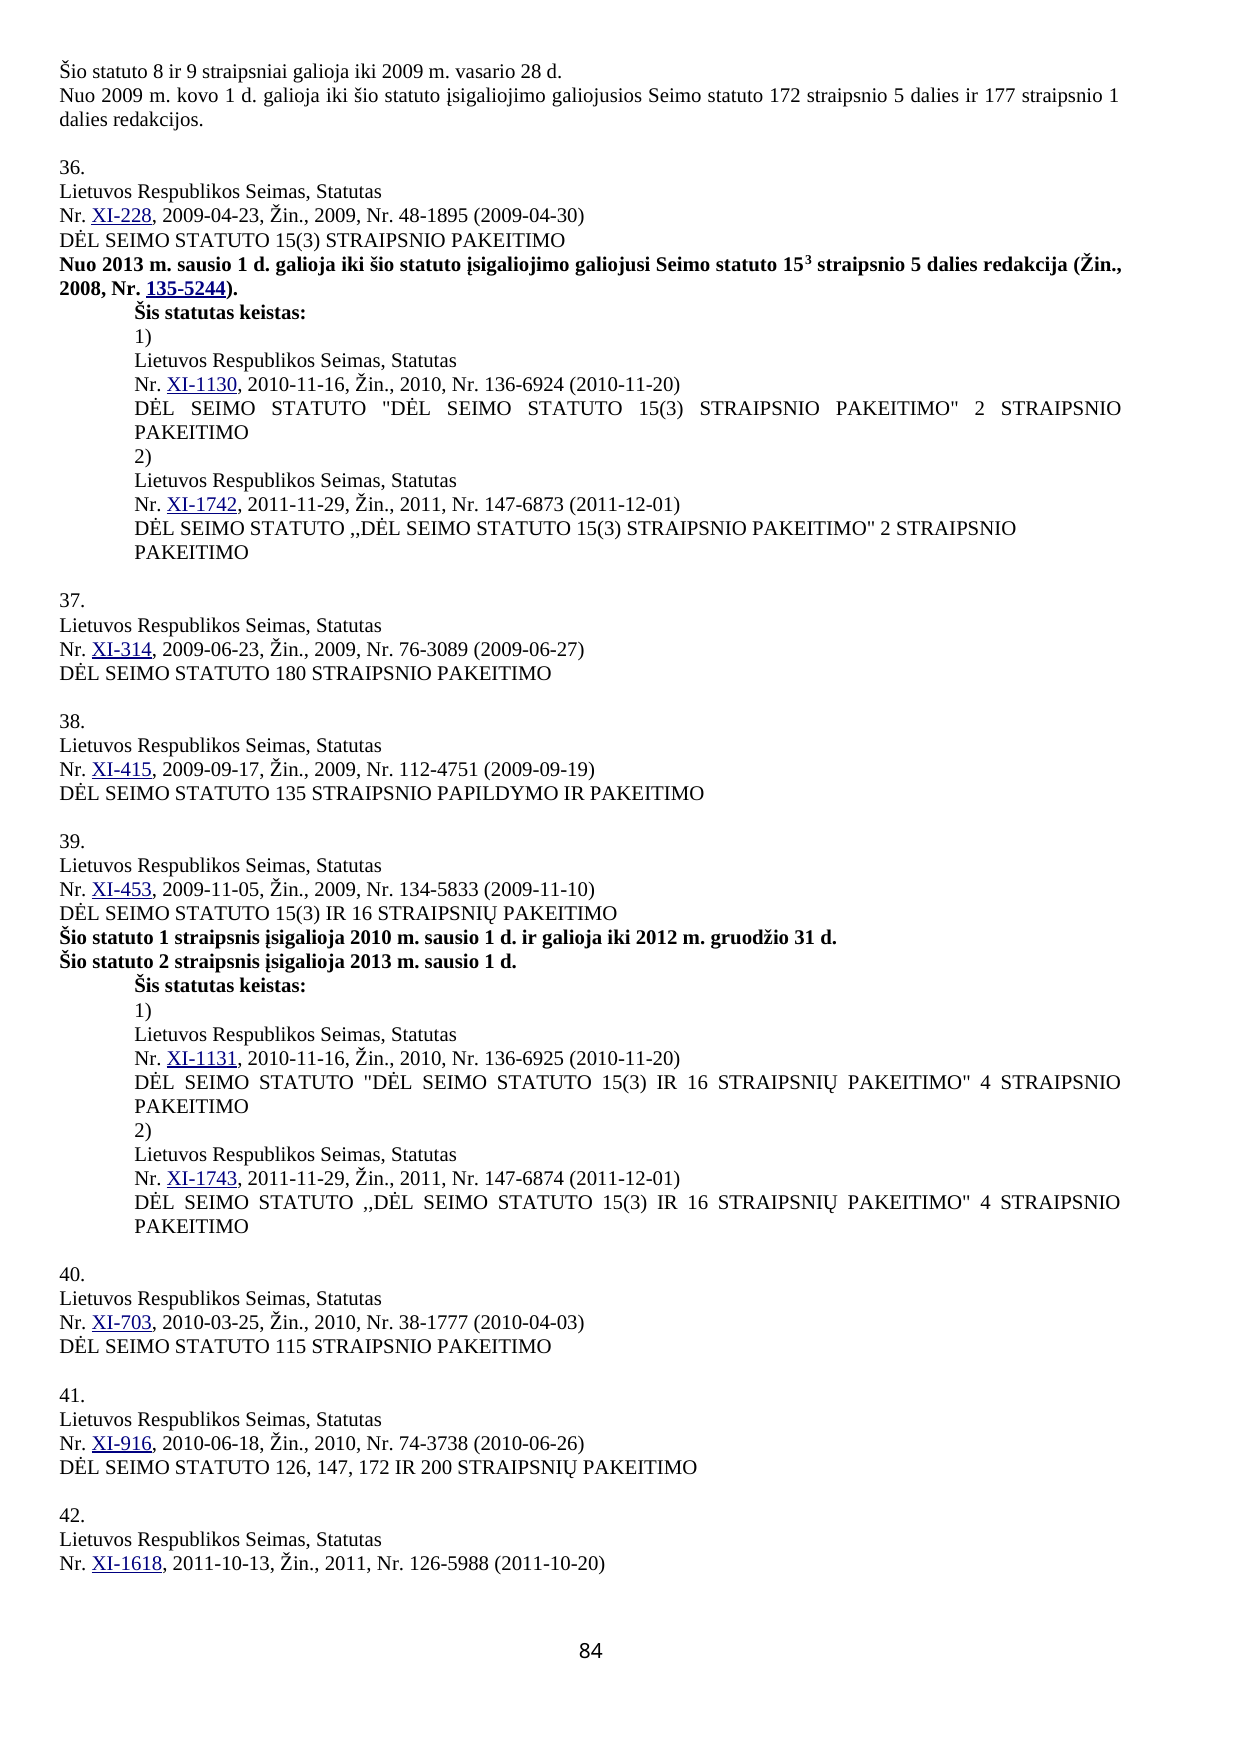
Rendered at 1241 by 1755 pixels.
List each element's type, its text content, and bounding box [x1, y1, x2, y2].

text Šis statutas keistas: [59, 300, 1122, 324]
text Lietuvos Respublikos Seimas, Statutas [59, 1142, 1122, 1166]
text 38. [59, 709, 1122, 733]
text Nr. XI-1743, 2011-11-29, Žin., 2011, Nr. 147-6874 (2011-12-01) [59, 1166, 1122, 1190]
text Lietuvos Respublikos Seimas, Statutas [59, 348, 1122, 372]
text DĖL SEIMO STATUTO 115 STRAIPSNIO PAKEITIMO [59, 1334, 1122, 1358]
text Nr. XI-415, 2009-09-17, Žin., 2009, Nr. 112-4751 (2009-09-19) [59, 757, 1122, 781]
text Lietuvos Respublikos Seimas, Statutas [59, 1286, 1122, 1310]
text Lietuvos Respublikos Seimas, Statutas [59, 1407, 1122, 1431]
text Šio statuto 1 straipsnis įsigalioja 2010 m. sausio 1 d. ir galioja iki 2012 m. gruodžio 31 d. [59, 925, 1122, 949]
text Nuo 2009 m. kovo 1 d. galioja iki šio statuto įsigaliojimo galiojusios Seimo statuto 172 straipsnio 5 dalies ir 177 straipsnio 1 dalies redakcijos. [59, 83, 1122, 131]
text 39. [59, 829, 1122, 853]
text 41. [59, 1382, 1122, 1407]
text Šis statutas keistas: [59, 973, 1122, 997]
text 1) [59, 324, 1122, 348]
text Nr. XI-453, 2009-11-05, Žin., 2009, Nr. 134-5833 (2009-11-10) [59, 877, 1122, 901]
text 36. [59, 155, 1122, 179]
text Šio statuto 2 straipsnis įsigalioja 2013 m. sausio 1 d. [59, 949, 1122, 973]
text Nr. XI-1131, 2010-11-16, Žin., 2010, Nr. 136-6925 (2010-11-20) [59, 1046, 1122, 1070]
text Nr. XI-228, 2009-04-23, Žin., 2009, Nr. 48-1895 (2009-04-30) [59, 203, 1122, 227]
text DĖL SEIMO STATUTO ,,DĖL SEIMO STATUTO 15(3) IR 16 STRAIPSNIŲ PAKEITIMO" 4 STRAIPSNIO PAKEITIMO [134, 1190, 1122, 1238]
text 2) [59, 444, 1122, 468]
text Nuo 2013 m. sausio 1 d. galioja iki šio statuto įsigaliojimo galiojusi Seimo statuto 153 straipsnio 5 dalies redakcija (Žin., 2008, Nr. 135-5244). [59, 252, 1122, 300]
text DĖL SEIMO STATUTO "DĖL SEIMO STATUTO 15(3) IR 16 STRAIPSNIŲ PAKEITIMO" 4 STRAIPSNIO PAKEITIMO [134, 1070, 1122, 1118]
text 42. [59, 1503, 1122, 1527]
text Lietuvos Respublikos Seimas, Statutas [59, 733, 1122, 757]
text DĖL SEIMO STATUTO "DĖL SEIMO STATUTO 15(3) STRAIPSNIO PAKEITIMO" 2 STRAIPSNIO PAKEITIMO [134, 396, 1122, 444]
text 1) [59, 997, 1122, 1022]
text 37. [59, 588, 1122, 612]
text Nr. XI-1742, 2011-11-29, Žin., 2011, Nr. 147-6873 (2011-12-01) [59, 492, 1122, 516]
text DĖL SEIMO STATUTO 135 STRAIPSNIO PAPILDYMO IR PAKEITIMO [59, 781, 1122, 805]
text DĖL SEIMO STATUTO 180 STRAIPSNIO PAKEITIMO [59, 661, 1122, 685]
text Lietuvos Respublikos Seimas, Statutas [59, 853, 1122, 877]
text 2) [59, 1118, 1122, 1142]
text DĖL SEIMO STATUTO 15(3) STRAIPSNIO PAKEITIMO [59, 227, 1122, 252]
text DĖL SEIMO STATUTO 126, 147, 172 IR 200 STRAIPSNIŲ PAKEITIMO [59, 1455, 1122, 1479]
text Nr. XI-1130, 2010-11-16, Žin., 2010, Nr. 136-6924 (2010-11-20) [59, 372, 1122, 396]
text Nr. XI-314, 2009-06-23, Žin., 2009, Nr. 76-3089 (2009-06-27) [59, 637, 1122, 661]
text DĖL SEIMO STATUTO 15(3) IR 16 STRAIPSNIŲ PAKEITIMO [59, 901, 1122, 925]
text Lietuvos Respublikos Seimas, Statutas [59, 468, 1122, 492]
text DĖL SEIMO STATUTO ,,DĖL SEIMO STATUTO 15(3) STRAIPSNIO PAKEITIMO" 2 STRAIPSNIO PAKEITIMO [134, 516, 1122, 564]
text Šio statuto 8 ir 9 straipsniai galioja iki 2009 m. vasario 28 d. [59, 59, 1122, 83]
text Lietuvos Respublikos Seimas, Statutas [59, 612, 1122, 637]
text Lietuvos Respublikos Seimas, Statutas [59, 1022, 1122, 1046]
text Nr. XI-916, 2010-06-18, Žin., 2010, Nr. 74-3738 (2010-06-26) [59, 1431, 1122, 1455]
text Nr. XI-1618, 2011-10-13, Žin., 2011, Nr. 126-5988 (2011-10-20) [59, 1551, 1122, 1575]
text 40. [59, 1262, 1122, 1286]
text Nr. XI-703, 2010-03-25, Žin., 2010, Nr. 38-1777 (2010-04-03) [59, 1310, 1122, 1334]
text Lietuvos Respublikos Seimas, Statutas [59, 179, 1122, 203]
text Lietuvos Respublikos Seimas, Statutas [59, 1527, 1122, 1551]
